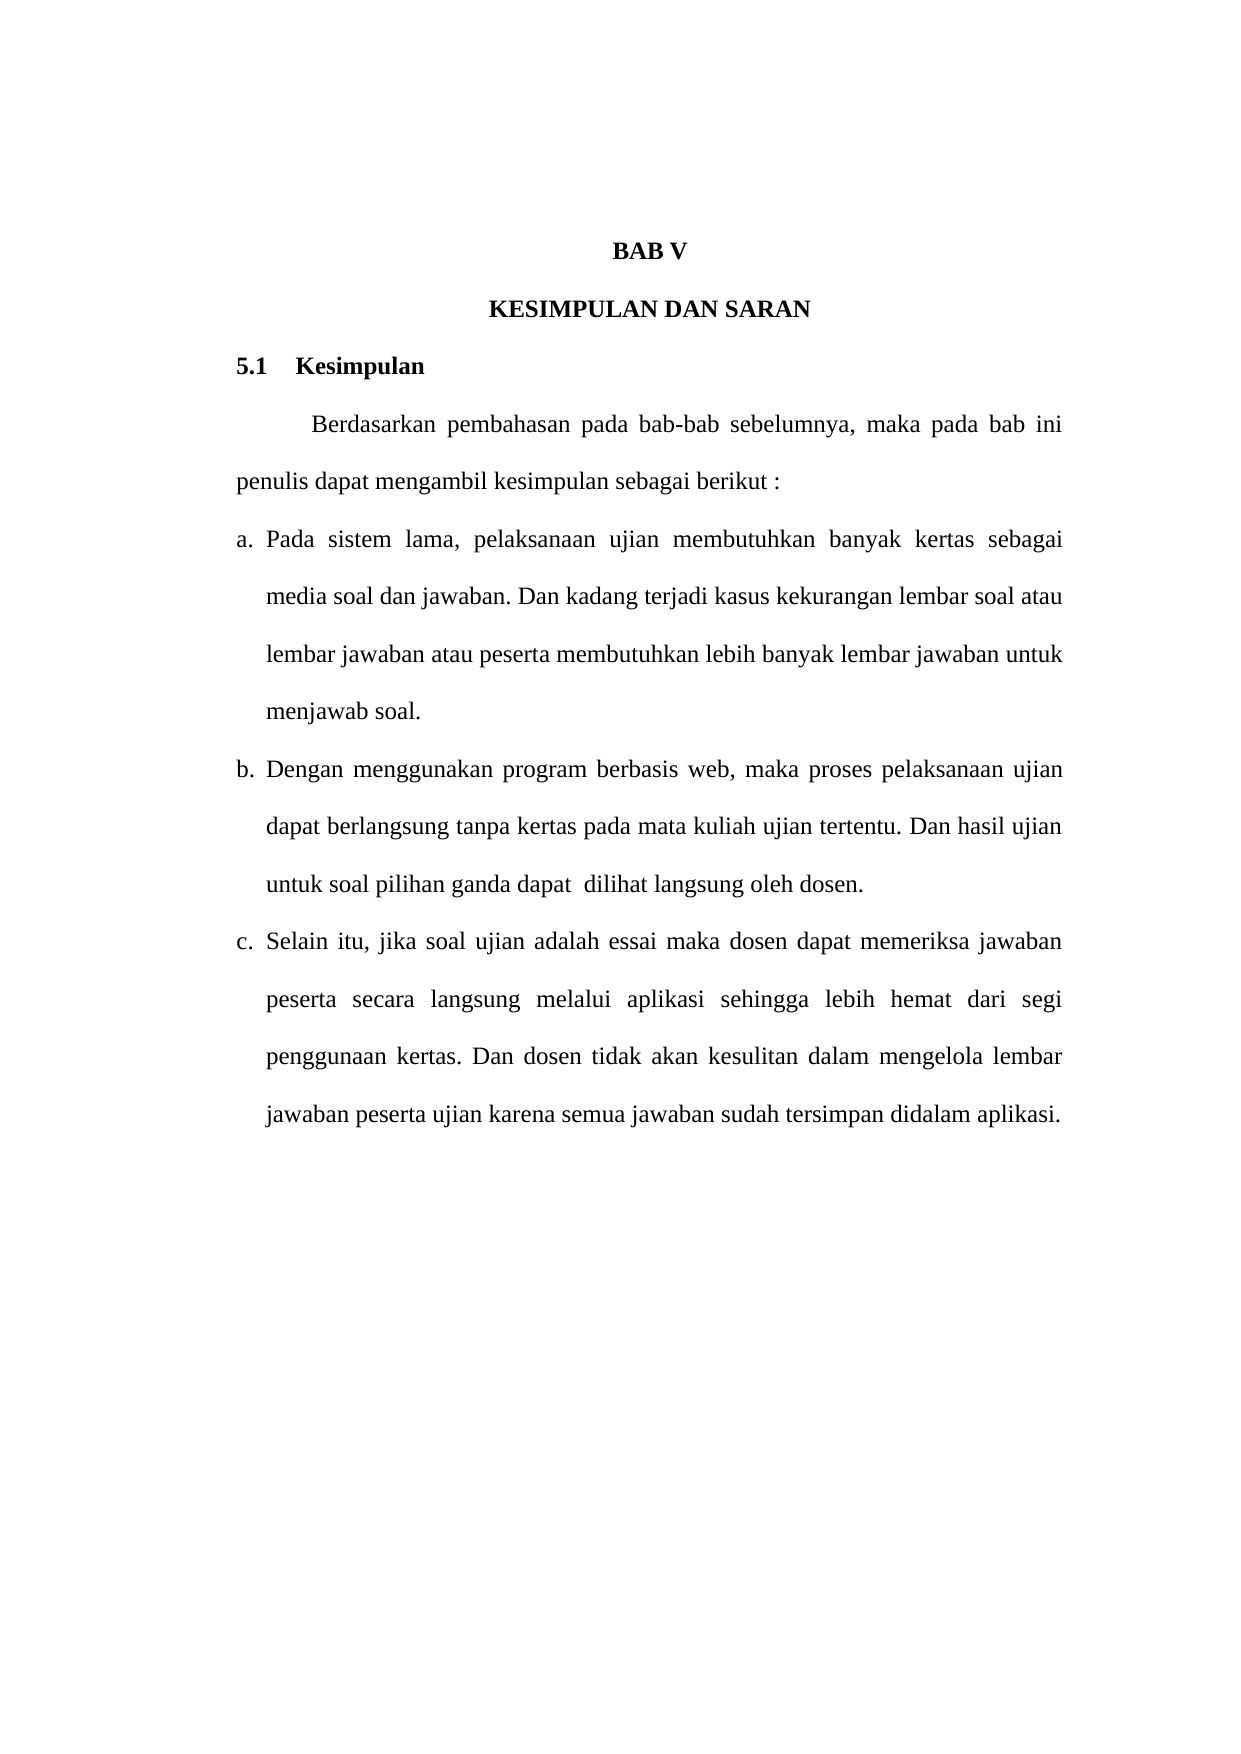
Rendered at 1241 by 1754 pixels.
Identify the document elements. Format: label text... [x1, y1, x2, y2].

subtitle KESIMPULAN DAN SARAN [236, 294, 1063, 322]
list Pada sistem lama, pelaksanaan ujian membutuhkan banyak kertas sebagai media soal dan jawaban. Dan kadang terjadi kasus kekurangan lembar soal atau lembar jawaban atau peserta membutuhkan lebih banyak lembar jawaban untuk menjawab soal. [236, 524, 1063, 725]
list Selain itu, jika soal ujian adalah essai maka dosen dapat memeriksa jawaban peserta secara langsung melalui aplikasi sehingga lebih hemat dari segi penggunaan kertas. Dan dosen tidak akan kesulitan dalam mengelola lembar jawaban peserta ujian karena semua jawaban sudah tersimpan didalam aplikasi. [236, 926, 1063, 1127]
text Berdasarkan pembahasan pada bab-bab sebelumnya, maka pada bab ini penulis dapat mengambil kesimpulan sebagai berikut : [236, 409, 1063, 495]
subtitle 5.1 Kesimpulan [236, 351, 1063, 380]
subtitle BAB V [236, 236, 1063, 265]
list Dengan menggunakan program berbasis web, maka proses pelaksanaan ujian dapat berlangsung tanpa kertas pada mata kuliah ujian tertentu. Dan hasil ujian untuk soal pilihan ganda dapat dilihat langsung oleh dosen. [236, 754, 1063, 897]
